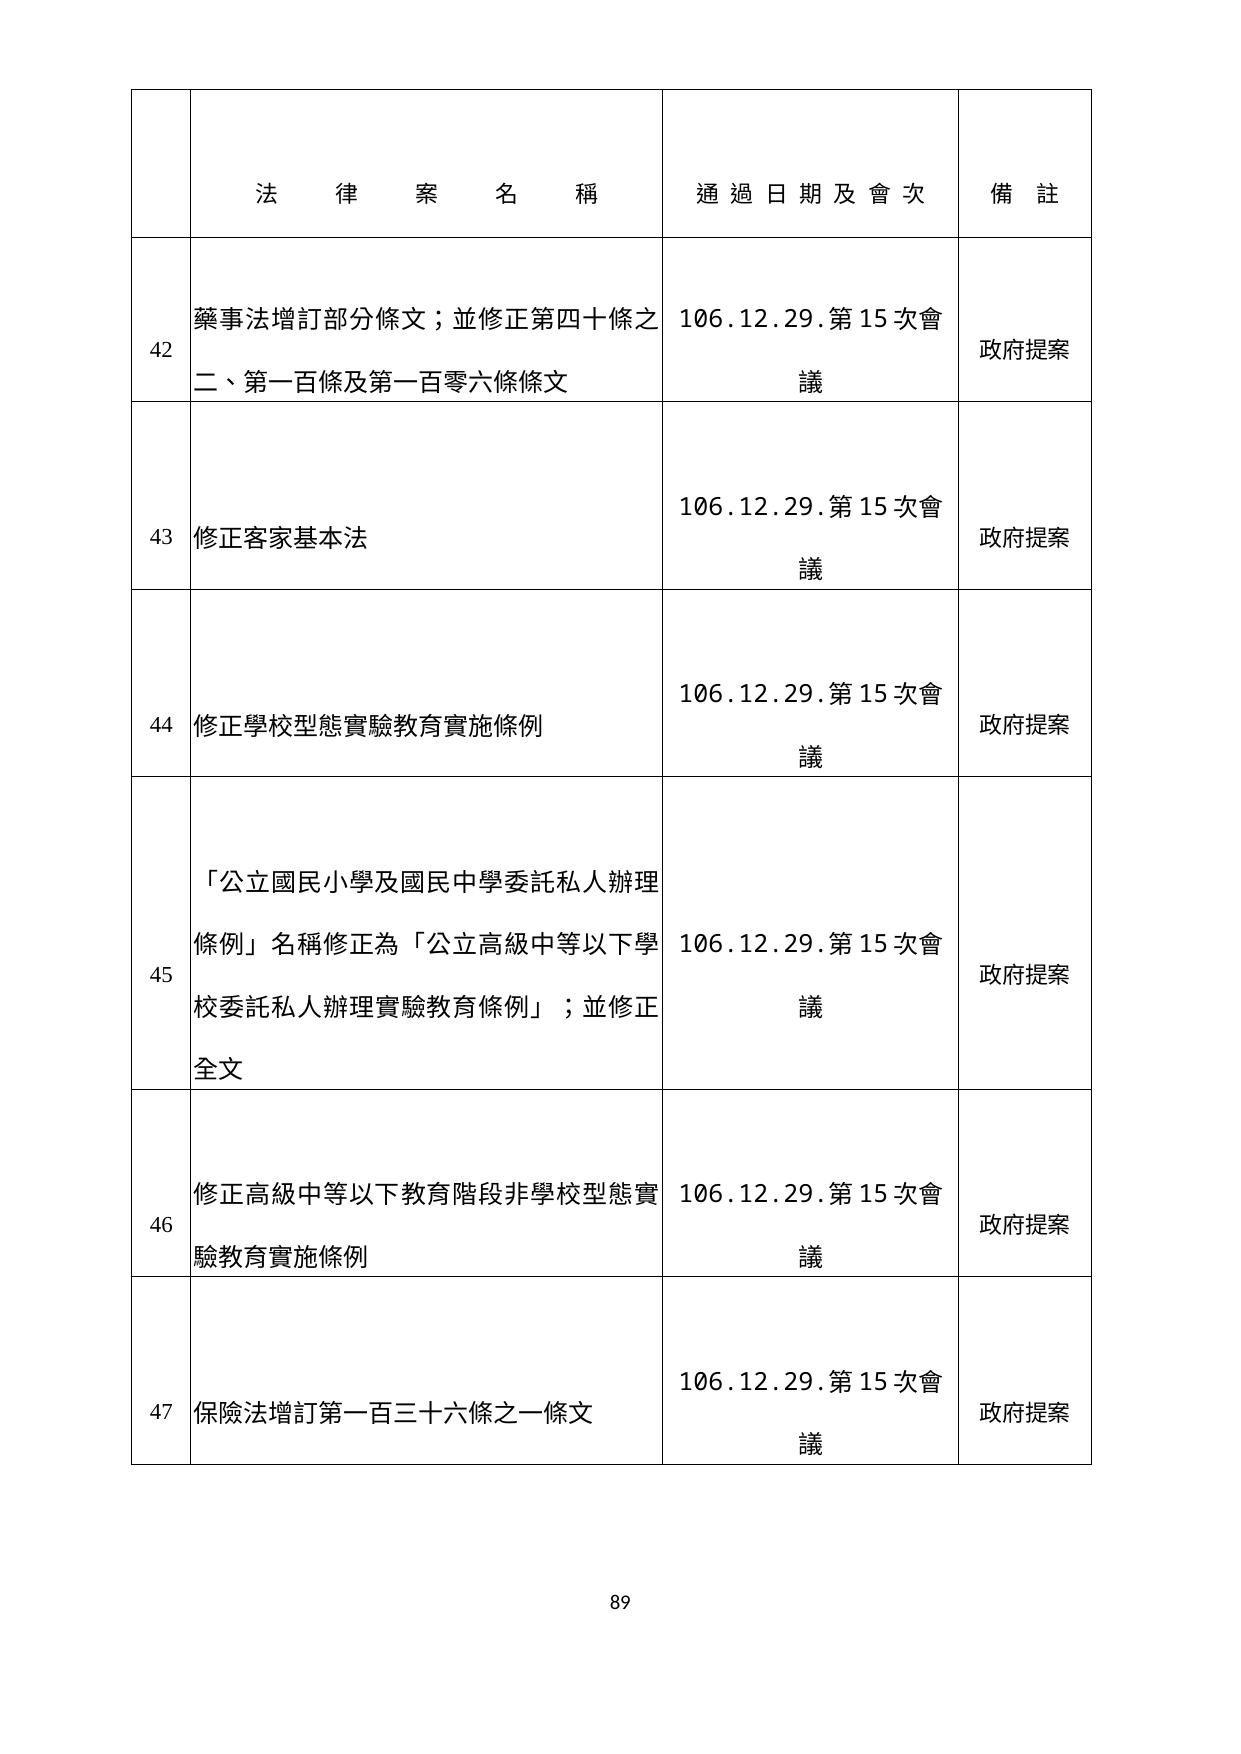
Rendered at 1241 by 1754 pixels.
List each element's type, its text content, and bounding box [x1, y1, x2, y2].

table_cell 106.12.29.第15次會議 [663, 1090, 958, 1276]
table_cell 政府提案 [959, 590, 1091, 776]
table_header 通 過 日 期 及 會 次 [663, 90, 958, 237]
table_cell 「公立國民小學及國民中學委託私人辦理條例」名稱修正為「公立高級中等以下學校委託私人辦理實驗教育條例」；並修正全文 [191, 777, 662, 1089]
table_cell 47 [132, 1277, 190, 1464]
table_cell 45 [132, 777, 190, 1089]
table_cell 政府提案 [959, 1277, 1091, 1464]
table_cell 106.12.29.第15次會議 [663, 1277, 958, 1464]
table_cell 修正學校型態實驗教育實施條例 [191, 590, 662, 776]
table_cell 106.12.29.第15次會議 [663, 238, 958, 401]
table_cell 政府提案 [959, 238, 1091, 401]
table_cell 政府提案 [959, 1090, 1091, 1276]
table_cell 保險法增訂第一百三十六條之一條文 [191, 1277, 662, 1464]
table_cell 46 [132, 1090, 190, 1276]
table_cell 43 [132, 402, 190, 589]
table_cell 106.12.29.第15次會議 [663, 590, 958, 776]
table_cell 106.12.29.第15次會議 [663, 777, 958, 1089]
table_header 備 註 [959, 90, 1091, 237]
table_cell 106.12.29.第15次會議 [663, 402, 958, 589]
table_header 法 律 案 名 稱 [191, 90, 662, 237]
table_cell 政府提案 [959, 402, 1091, 589]
table_header [132, 90, 190, 237]
table_cell 44 [132, 590, 190, 776]
table_cell 修正客家基本法 [191, 402, 662, 589]
table_cell 修正高級中等以下教育階段非學校型態實驗教育實施條例 [191, 1090, 662, 1276]
table_cell 42 [132, 238, 190, 401]
table_cell 藥事法增訂部分條文；並修正第四十條之二、第一百條及第一百零六條條文 [191, 238, 662, 401]
table_cell 政府提案 [959, 777, 1091, 1089]
